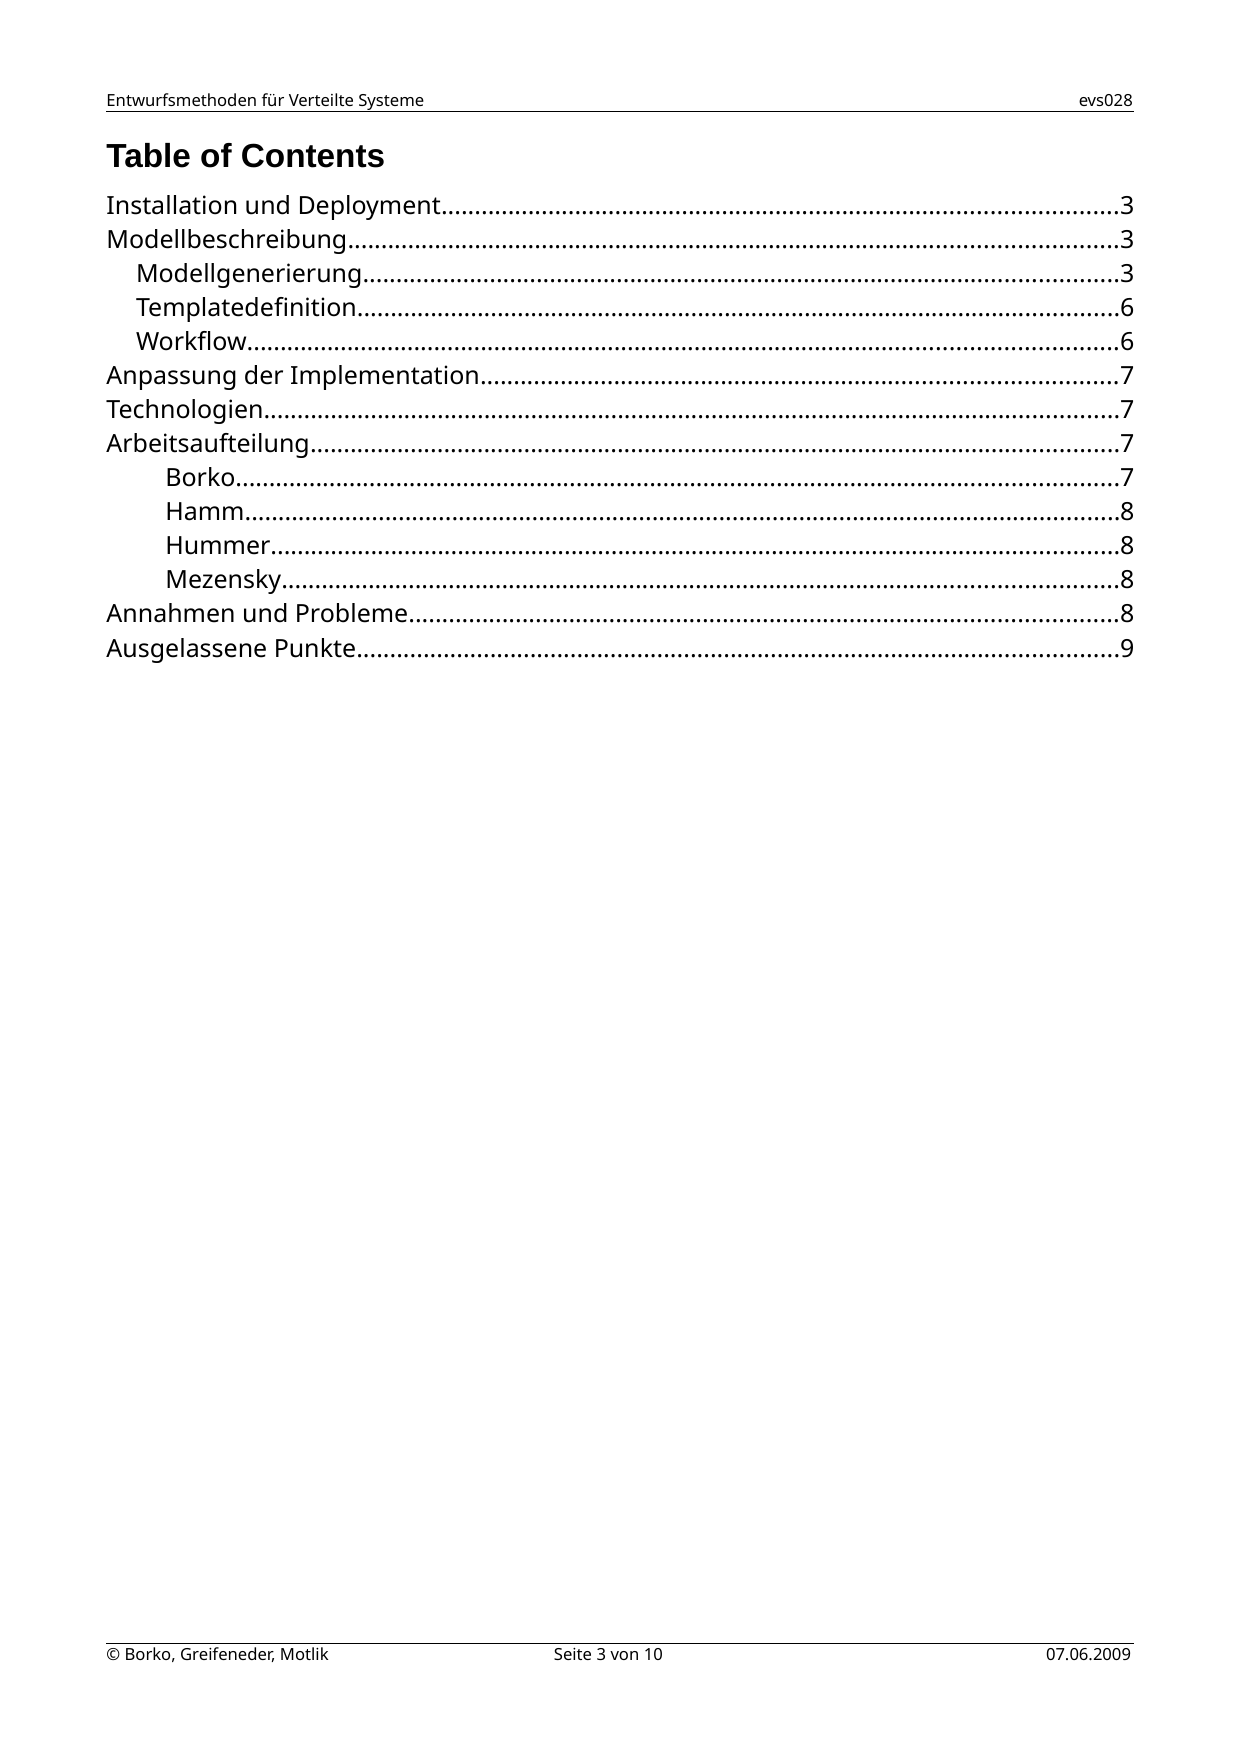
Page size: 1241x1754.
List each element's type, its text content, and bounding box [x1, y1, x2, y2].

text Templatedefinition 6 [136, 289, 1134, 324]
subtitle Table of Contents [106, 136, 1134, 175]
text Hamm 8 [165, 494, 1134, 528]
text Modellgenerierung 3 [136, 256, 1134, 289]
text Technologien 7 [106, 392, 1134, 426]
text Arbeitsaufteilung 7 [106, 426, 1134, 460]
text Mezensky 8 [165, 562, 1134, 596]
text Ausgelassene Punkte 9 [106, 630, 1134, 664]
text Hummer 8 [165, 528, 1134, 562]
text Modellbeschreibung 3 [106, 221, 1134, 256]
text Workflow 6 [136, 324, 1134, 358]
text Borko 7 [165, 460, 1134, 494]
text Installation und Deployment 3 [106, 187, 1134, 221]
text Anpassung der Implementation 7 [106, 358, 1134, 392]
text Annahmen und Probleme 8 [106, 596, 1134, 630]
